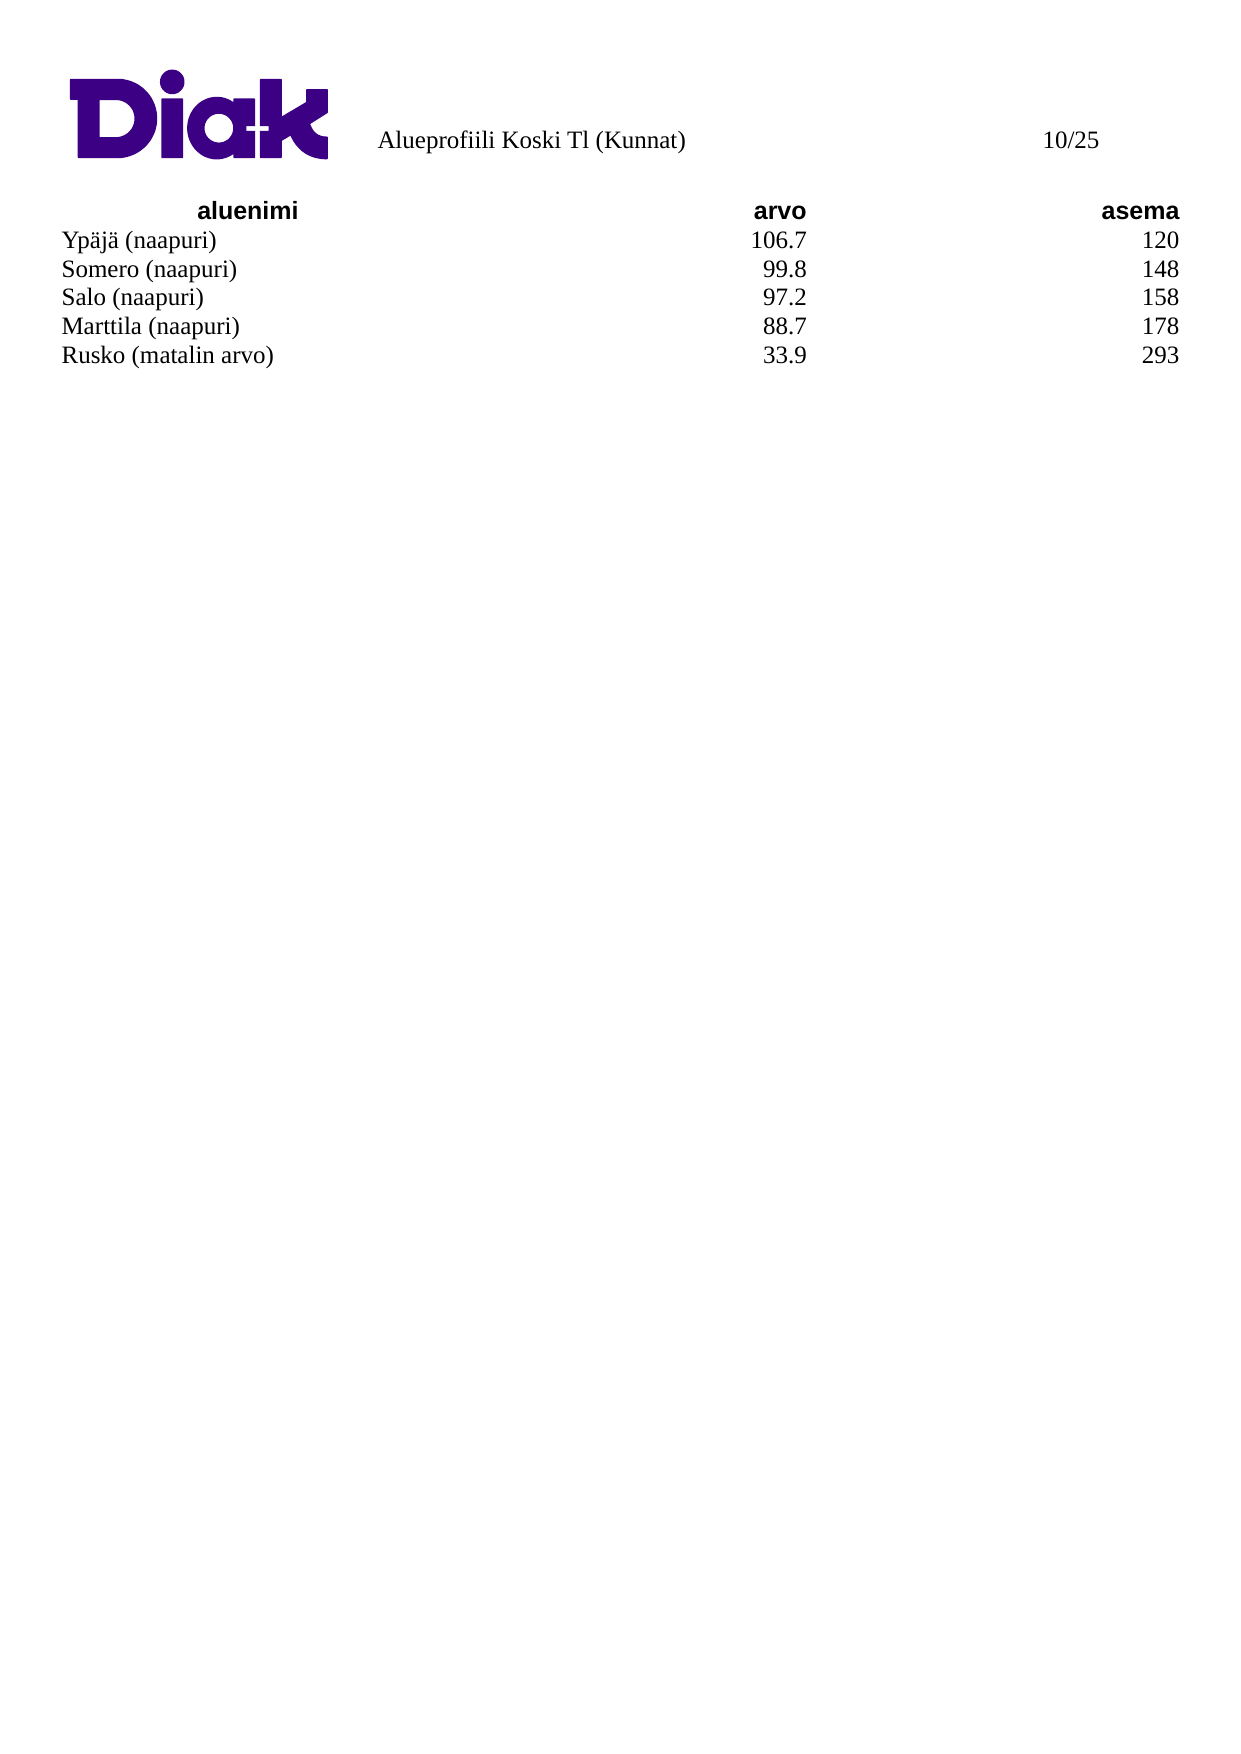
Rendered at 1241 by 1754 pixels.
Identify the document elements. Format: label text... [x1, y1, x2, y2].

table_cell 148 [806, 254, 1179, 282]
table_cell Ypäjä (naapuri) [61, 225, 434, 254]
table_cell Marttila (naapuri) [61, 311, 434, 340]
table_cell Salo (naapuri) [61, 283, 434, 311]
table_cell Somero (naapuri) [61, 254, 434, 282]
table_header aluenimi [61, 196, 434, 225]
table_cell 106.7 [434, 225, 806, 254]
table_header asema [806, 196, 1179, 225]
table_cell 88.7 [434, 311, 806, 340]
table_cell 158 [806, 283, 1179, 311]
table_cell 99.8 [434, 254, 806, 282]
table_header arvo [434, 196, 806, 225]
table_cell 178 [806, 311, 1179, 340]
table_cell Rusko (matalin arvo) [61, 340, 434, 369]
table_cell 120 [806, 225, 1179, 254]
table_cell 97.2 [434, 283, 806, 311]
table_cell 33.9 [434, 340, 806, 369]
table_cell 293 [806, 340, 1179, 369]
